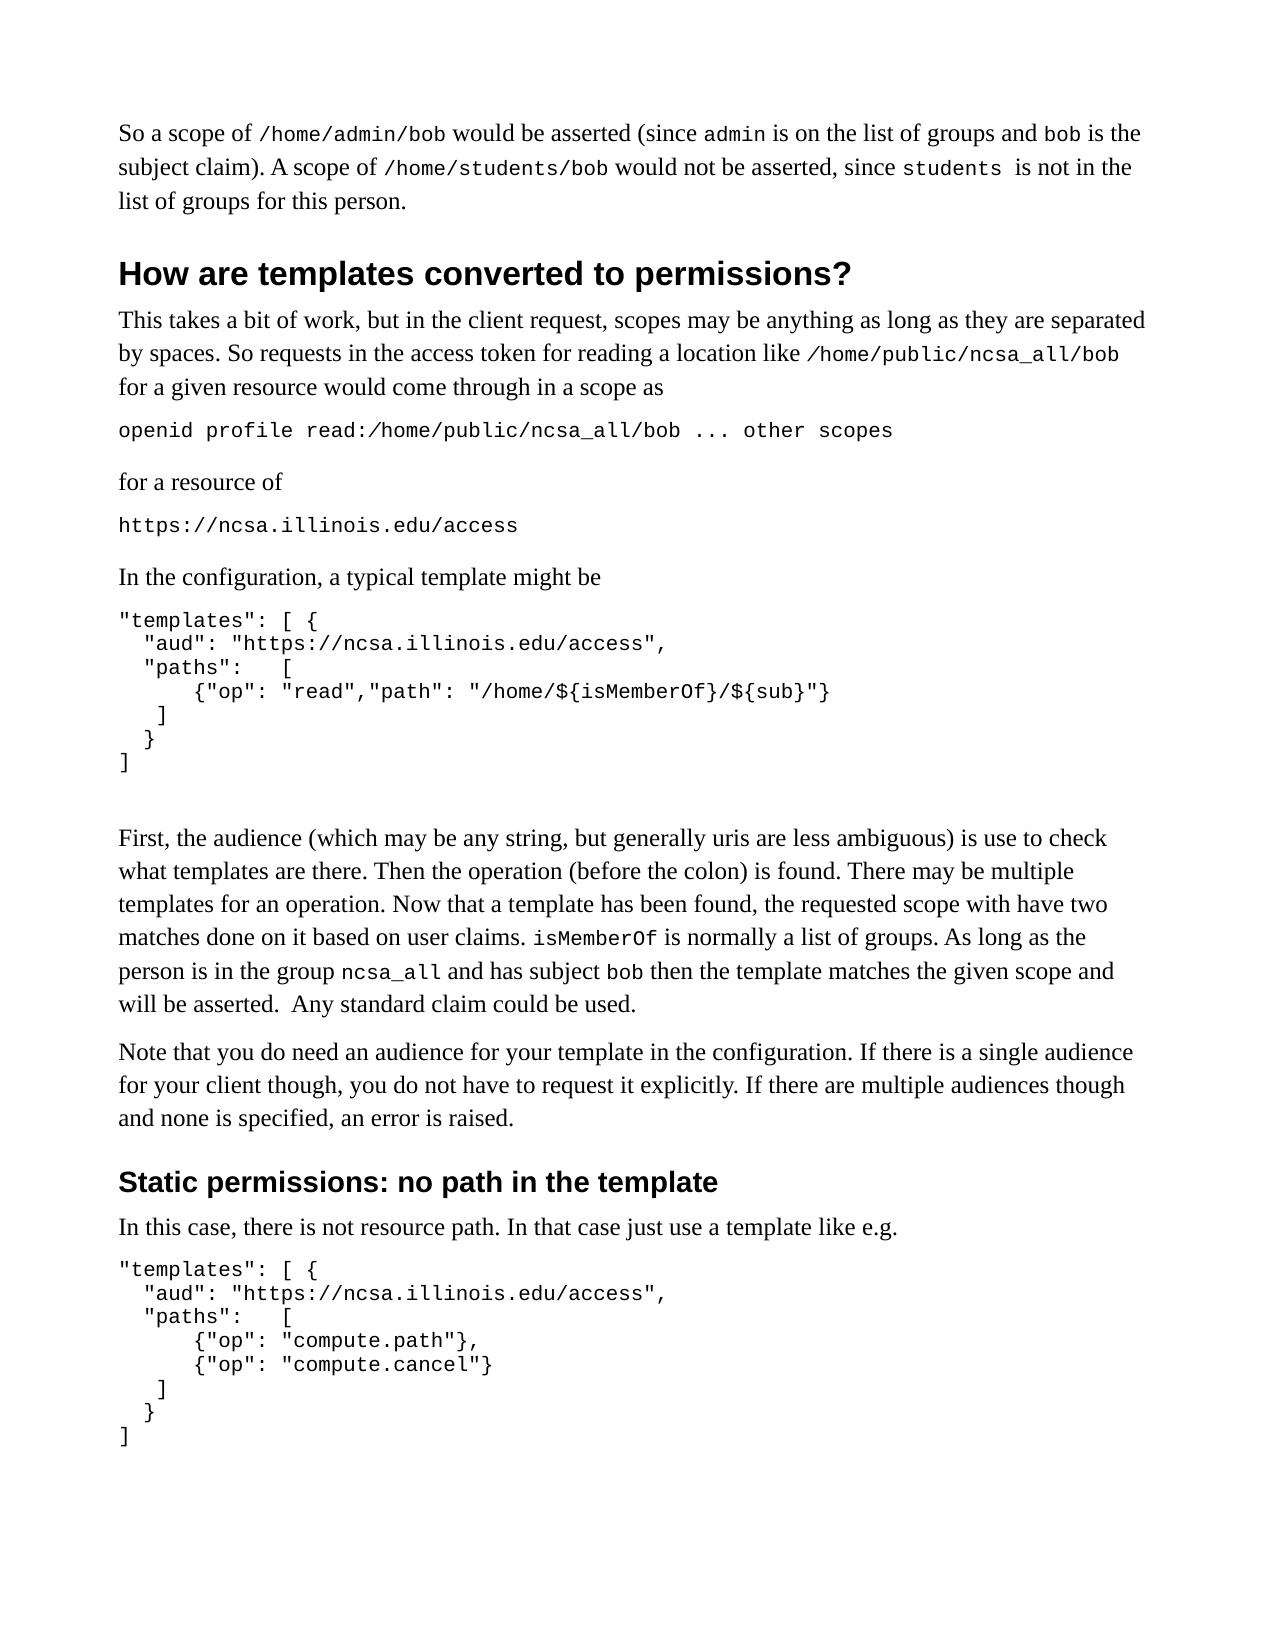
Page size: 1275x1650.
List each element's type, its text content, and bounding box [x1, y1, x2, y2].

text In the configuration, a typical template might be [118, 562, 1157, 591]
subtitle Static permissions: no path in the template [118, 1165, 1157, 1199]
text ] [118, 1425, 1157, 1448]
text Note that you do need an audience for your template in the configuration. If there is a single audience for your client though, you do not have to request it explicitly. If there are multiple audiences though and none is specified, an error is raised. [118, 1037, 1157, 1132]
text This takes a bit of work, but in the client request, scopes may be anything as long as they are separated by spaces. So requests in the access token for reading a location like /home/public/ncsa_all/bob for a given resource would come through in a scope as [118, 305, 1157, 401]
text "paths": [ [118, 657, 1157, 681]
text First, the audience (which may be any string, but generally uris are less ambiguous) is use to check what templates are there. Then the operation (before the colon) is found. There may be multiple templates for an operation. Now that a template has been found, the requested scope with have two matches done on it based on user claims. isMemberOf is normally a list of groups. As long as the person is in the group ncsa_all and has subject bob then the template matches the given scope and will be asserted. Any standard claim could be used. [118, 823, 1157, 1018]
text } [118, 1401, 1157, 1425]
text "templates": [ { [118, 1259, 1157, 1283]
text "templates": [ { [118, 610, 1157, 633]
text openid profile read:/home/public/ncsa_all/bob ... other scopes [118, 420, 1157, 467]
text So a scope of /home/admin/bob would be asserted (since admin is on the list of groups and bob is the subject claim). A scope of /home/students/bob would not be asserted, since students is not in the list of groups for this person. [118, 118, 1157, 214]
text ] [118, 704, 1157, 728]
text } [118, 728, 1157, 752]
text ] [118, 752, 1157, 775]
text {"op": "compute.path"}, [118, 1330, 1157, 1354]
text for a resource of [118, 467, 1157, 496]
text "paths": [ [118, 1307, 1157, 1330]
subtitle How are templates converted to permissions? [118, 254, 1157, 293]
text "aud": "https://ncsa.illinois.edu/access", [118, 633, 1157, 657]
text {"op": "read","path": "/home/${isMemberOf}/${sub}"} [118, 681, 1157, 704]
text In this case, there is not resource path. In that case just use a template like e.g. [118, 1212, 1157, 1240]
text {"op": "compute.cancel"} [118, 1354, 1157, 1377]
text "aud": "https://ncsa.illinois.edu/access", [118, 1283, 1157, 1307]
text ] [118, 1377, 1157, 1401]
text https://ncsa.illinois.edu/access [118, 515, 1157, 538]
